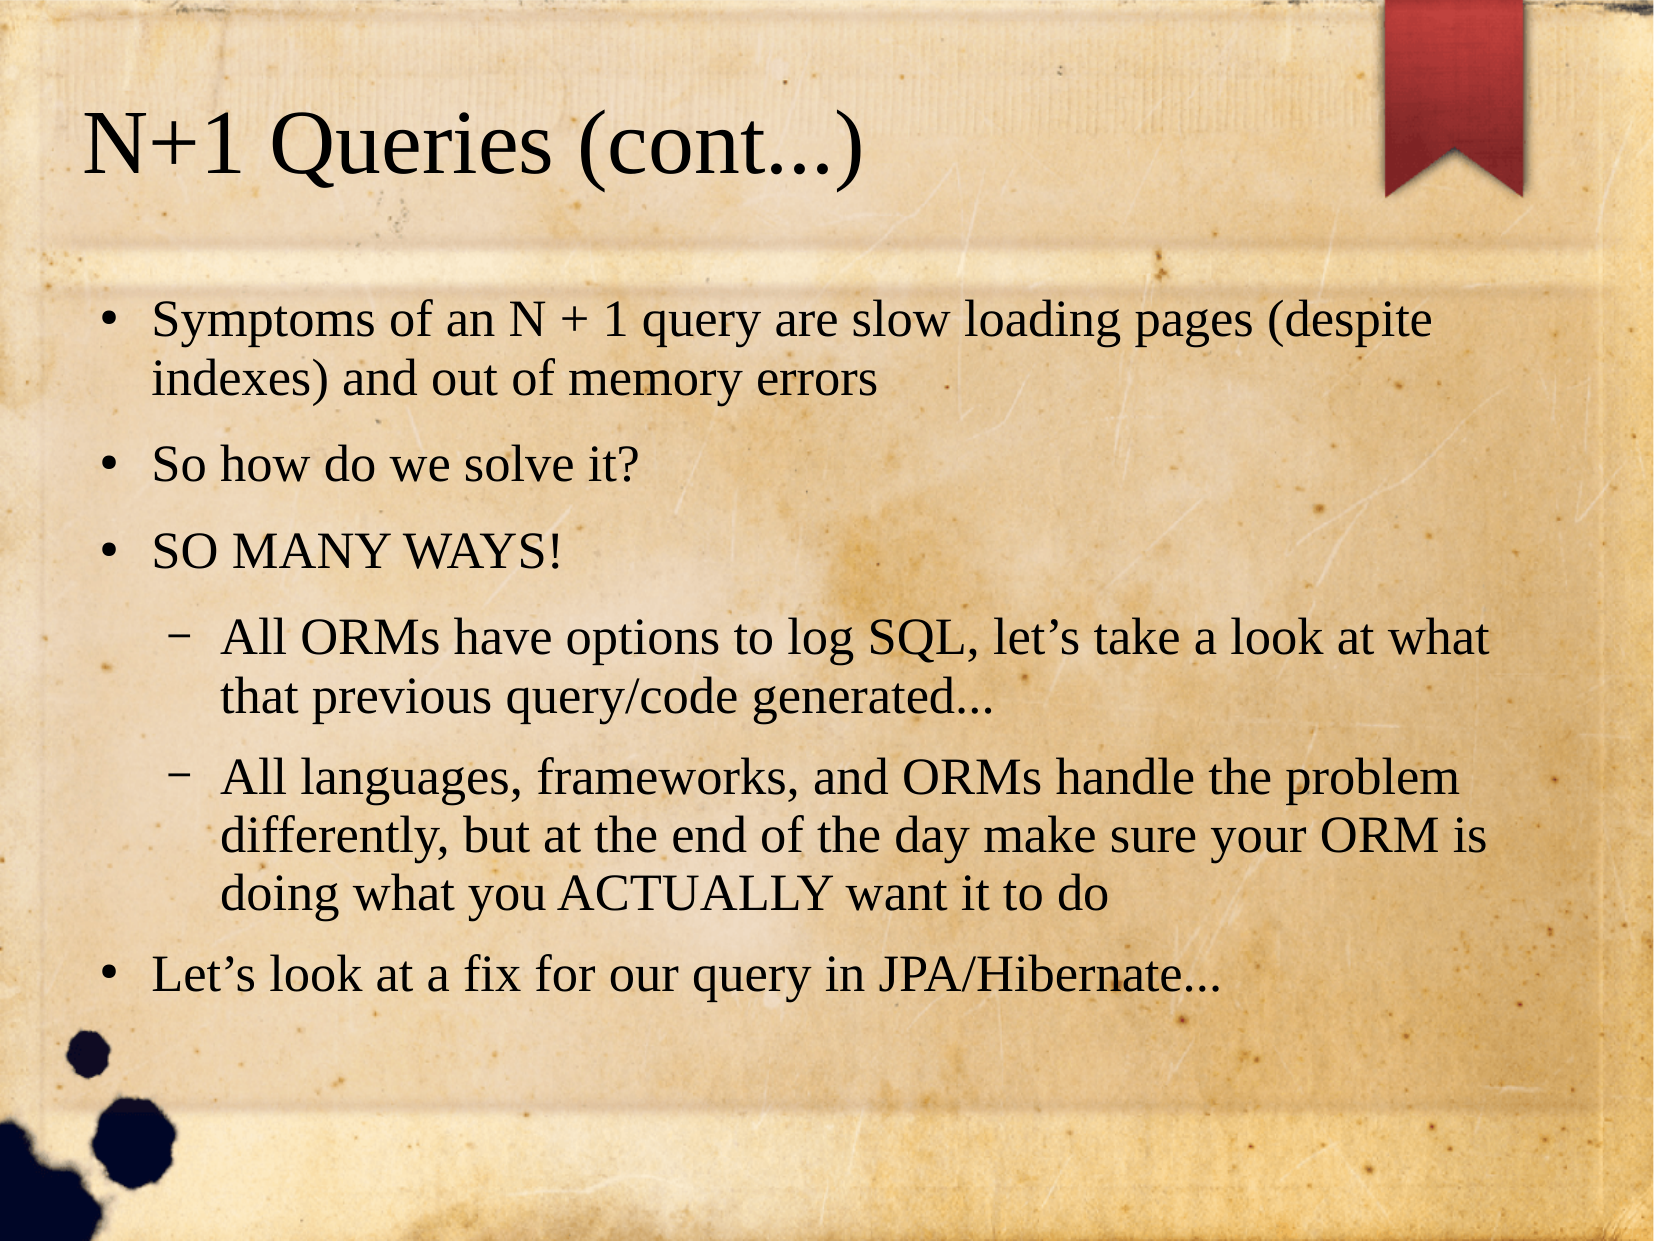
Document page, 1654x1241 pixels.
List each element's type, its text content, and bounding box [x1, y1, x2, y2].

list Symptoms of an N + 1 query are slow loading pages (despite indexes) and out of memory errors So how do we solve it? SO MANY WAYS! All ORMs have options to log SQL, let’s take a look at what that previous query/code generated... All languages, frameworks, and ORMs handle the problem differently, but at the end of the day make sure your ORM is doing what you ACTUALLY want it to do Let’s look at a fix for our query in JPA/Hibernate... [82, 290, 1538, 1010]
title N+1 Queries (cont...) [82, 49, 1347, 237]
picture [0, 0, 1654, 1241]
